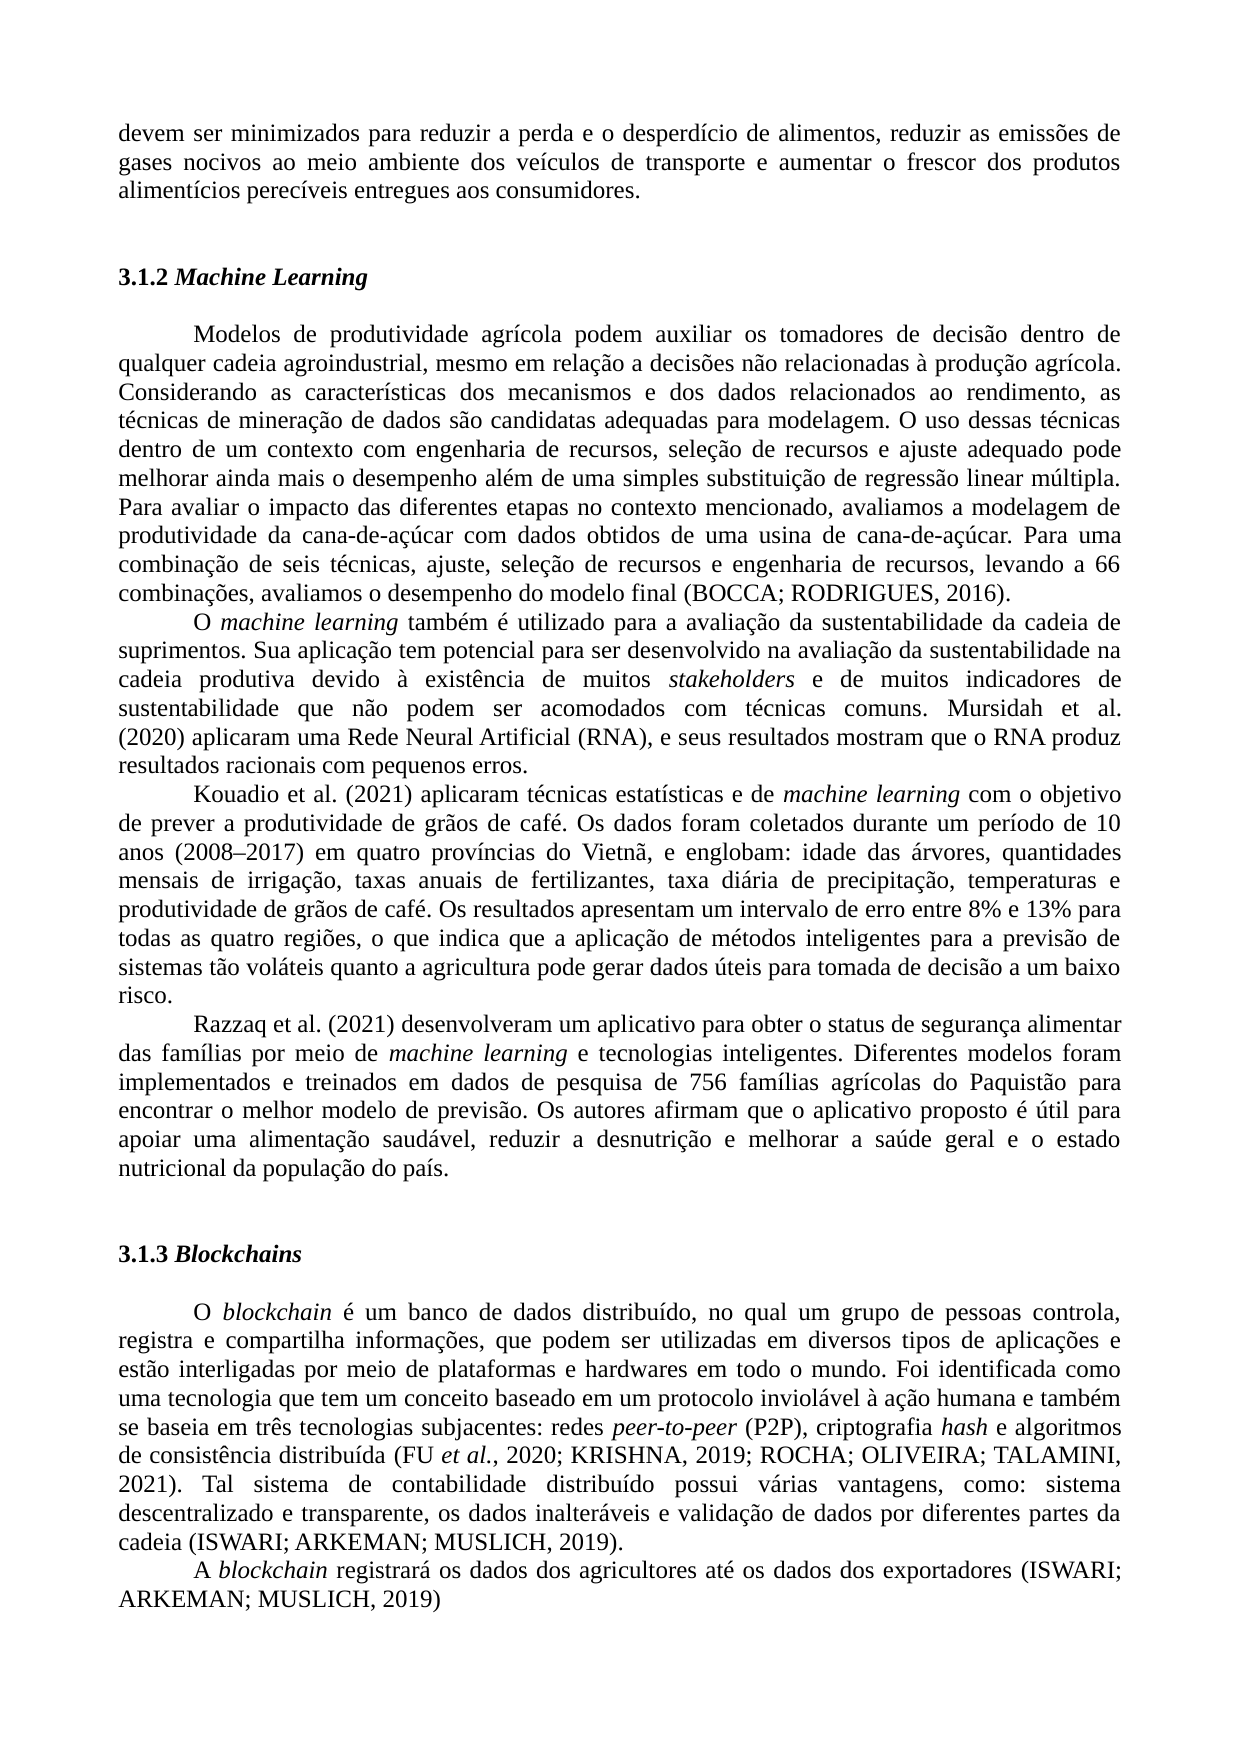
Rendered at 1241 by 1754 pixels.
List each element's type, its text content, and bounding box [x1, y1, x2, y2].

text Modelos de produtividade agrícola podem auxiliar os tomadores de decisão dentro de qualquer cadeia agroindustrial, mesmo em relação a decisões não relacionadas à produção agrícola. Considerando as características dos mecanismos e dos dados relacionados ao rendimento, as técnicas de mineração de dados são candidatas adequadas para modelagem. O uso dessas técnicas dentro de um contexto com engenharia de recursos, seleção de recursos e ajuste adequado pode melhorar ainda mais o desempenho além de uma simples substituição de regressão linear múltipla. Para avaliar o impacto das diferentes etapas no contexto mencionado, avaliamos a modelagem de produtividade da cana-de-açúcar com dados obtidos de uma usina de cana-de-açúcar. Para uma combinação de seis técnicas, ajuste, seleção de recursos e engenharia de recursos, levando a 66 combinações, avaliamos o desempenho do modelo final (BOCCA; RODRIGUES, 2016)⁠. [118, 319, 1122, 607]
text Razzaq et al. (2021)⁠ desenvolveram um aplicativo para obter o status de segurança alimentar das famílias por meio de machine learning e tecnologias inteligentes. Diferentes modelos foram implementados e treinados em dados de pesquisa de 756 famílias agrícolas do Paquistão para encontrar o melhor modelo de previsão. Os autores afirmam que o aplicativo proposto é útil para apoiar uma alimentação saudável, reduzir a desnutrição e melhorar a saúde geral e o estado nutricional da população do país. [118, 1009, 1122, 1182]
text A blockchain registrará os dados dos agricultores até os dados dos exportadores (ISWARI; ARKEMAN; MUSLICH, 2019)⁠ [118, 1556, 1122, 1613]
text 3.1.2 Machine Learning [118, 262, 1122, 291]
text O machine learning também é utilizado para a avaliação da sustentabilidade da cadeia de suprimentos. Sua aplicação tem potencial para ser desenvolvido na avaliação da sustentabilidade na cadeia produtiva devido à existência de muitos stakeholders e de muitos indicadores de sustentabilidade que não podem ser acomodados com técnicas comuns. Mursidah et al. (2020)⁠ aplicaram uma Rede Neural Artificial (RNA), e seus resultados mostram que o RNA produz resultados racionais com pequenos erros. [118, 607, 1122, 779]
text 3.1.3 Blockchains [118, 1239, 1122, 1268]
text Kouadio et al. (2021)⁠ aplicaram técnicas estatísticas e de machine learning com o objetivo de prever a produtividade de grãos de café. Os dados foram coletados durante um período de 10 anos (2008–2017) em quatro províncias do Vietnã, e englobam: idade das árvores, quantidades mensais de irrigação, taxas anuais de fertilizantes, taxa diária de precipitação, temperaturas e produtividade de grãos de café. Os resultados apresentam um intervalo de erro entre 8% e 13% para todas as quatro regiões, o que indica que a aplicação de métodos inteligentes para a previsão de sistemas tão voláteis quanto a agricultura pode gerar dados úteis para tomada de decisão a um baixo risco. [118, 779, 1122, 1009]
text devem ser minimizados para reduzir a perda e o desperdício de alimentos, reduzir as emissões de gases nocivos ao meio ambiente dos veículos de transporte e aumentar o frescor dos produtos alimentícios perecíveis entregues aos consumidores. [118, 118, 1122, 204]
text O blockchain é um banco de dados distribuído, no qual um grupo de pessoas controla, registra e compartilha informações, que podem ser utilizadas em diversos tipos de aplicações e estão interligadas por meio de plataformas e hardwares em todo o mundo. Foi identificada como uma tecnologia que tem um conceito baseado em um protocolo inviolável à ação humana e também se baseia em três tecnologias subjacentes: redes peer-to-peer (P2P), criptografia hash e algoritmos de consistência distribuída (FU et al., 2020; KRISHNA, 2019; ROCHA; OLIVEIRA; TALAMINI, 2021)⁠. Tal sistema de contabilidade distribuído possui várias vantagens, como: sistema descentralizado e transparente, os dados inalteráveis e validação de dados por diferentes partes da cadeia (ISWARI; ARKEMAN; MUSLICH, 2019)⁠. [118, 1297, 1122, 1556]
